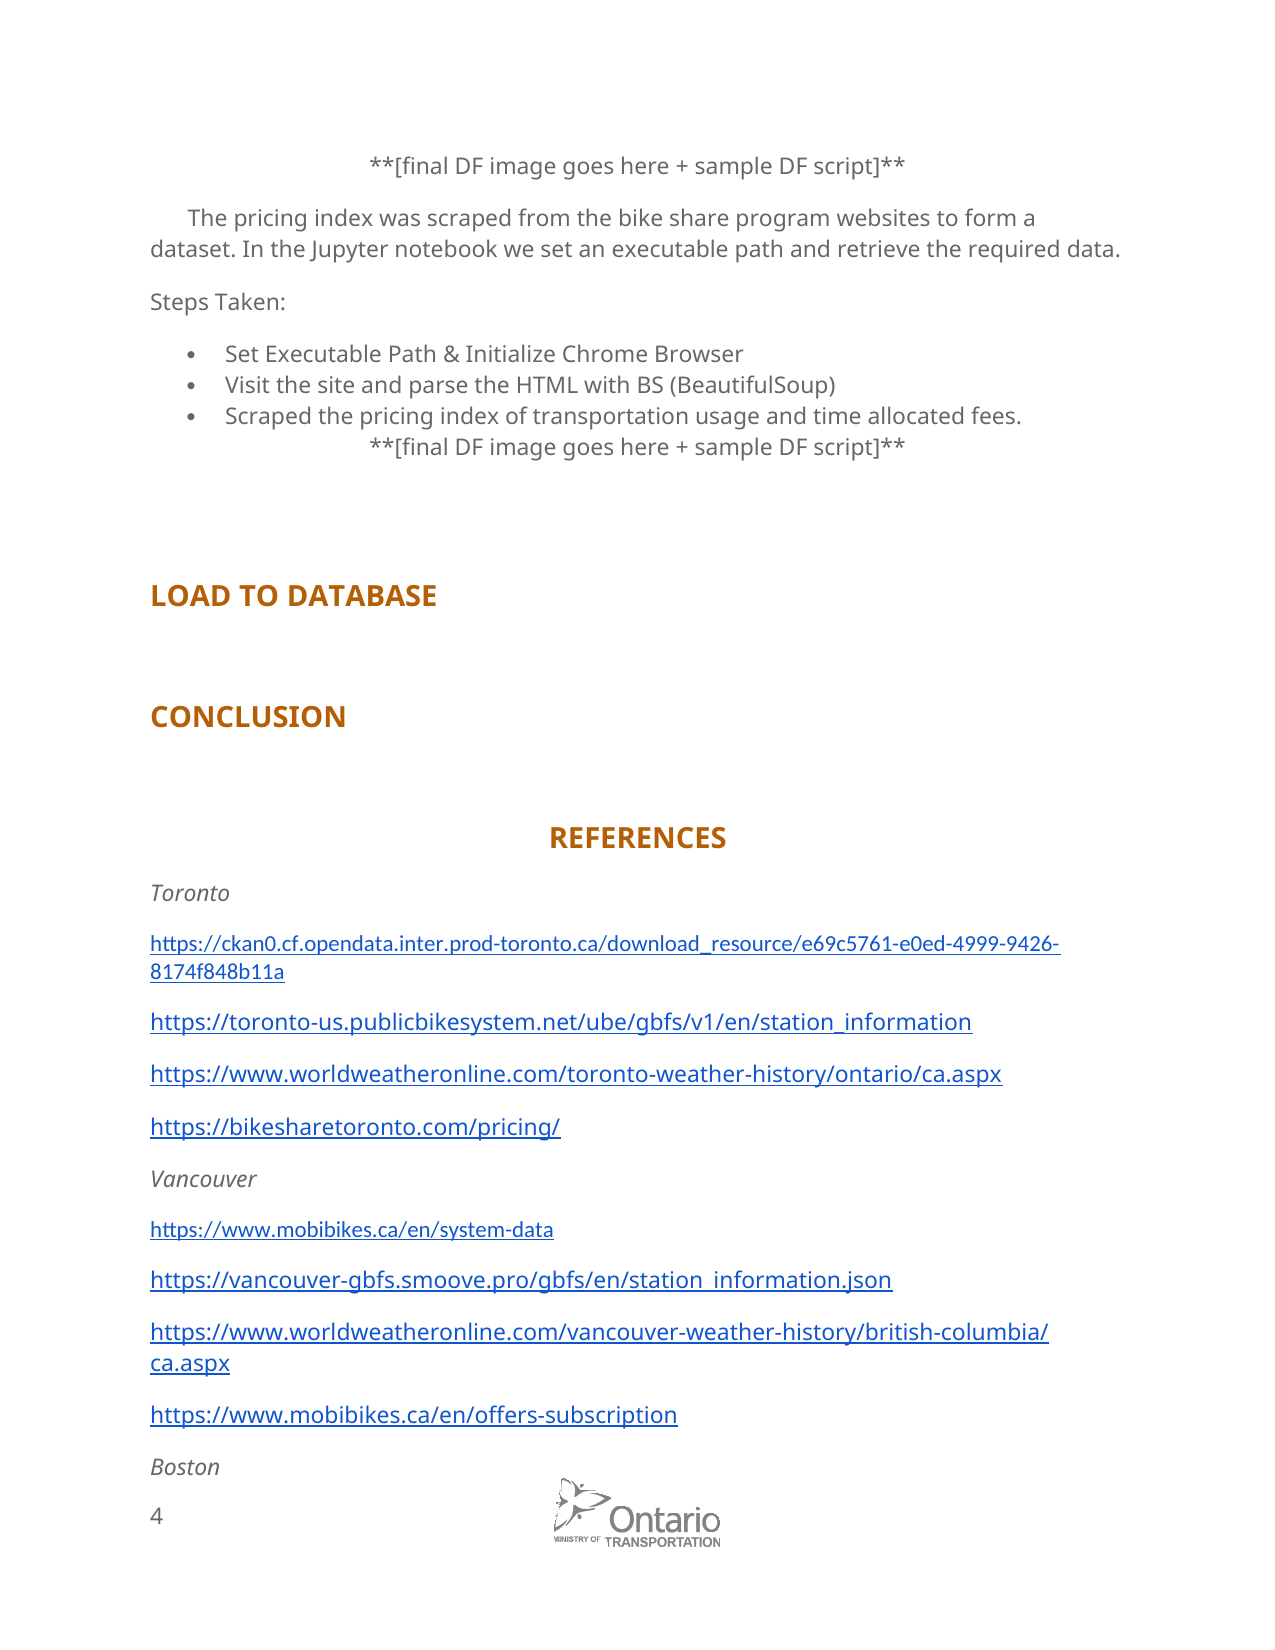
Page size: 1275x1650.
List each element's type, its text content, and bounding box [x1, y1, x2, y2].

text https://www.worldweatheronline.com/vancouver-weather-history/british-columbia/ca.aspx [150, 1316, 1125, 1378]
subtitle LOAD TO DATABASE [150, 575, 1125, 615]
list Visit the site and parse the HTML with BS (BeautifulSoup) [187, 369, 1125, 400]
text **[final DF image goes here + sample DF script]** [150, 431, 1125, 462]
text https://www.worldweatheronline.com/toronto-weather-history/ontario/ca.aspx [150, 1058, 1125, 1090]
text Vancouver [150, 1163, 1125, 1194]
subtitle REFERENCES [150, 817, 1125, 857]
text https://bikesharetoronto.com/pricing/ [150, 1111, 1125, 1142]
subtitle CONCLUSION [150, 696, 1125, 736]
text Boston [150, 1451, 1125, 1482]
list Scraped the pricing index of transportation usage and time allocated fees. [187, 400, 1125, 431]
text https://vancouver-gbfs.smoove.pro/gbfs/en/station_information.json [150, 1263, 1125, 1295]
text The pricing index was scraped from the bike share program websites to form a dataset. In the Jupyter notebook we set an executable path and retrieve the required data. [150, 202, 1125, 264]
text Toronto [150, 877, 1125, 909]
text https://ckan0.cf.opendata.inter.prod-toronto.ca/download_resource/e69c5761-e0ed-4999-9426-8174f848b11a [150, 929, 1125, 986]
text **[final DF image goes here + sample DF script]** [150, 150, 1125, 181]
text https://www.mobibikes.ca/en/offers-subscription [150, 1399, 1125, 1430]
text Steps Taken: [150, 285, 1125, 317]
text https://www.mobibikes.ca/en/system-data [150, 1215, 1125, 1243]
text https://toronto-us.publicbikesystem.net/ube/gbfs/v1/en/station_information [150, 1006, 1125, 1038]
list Set Executable Path & Initialize Chrome Browser [187, 337, 1125, 369]
